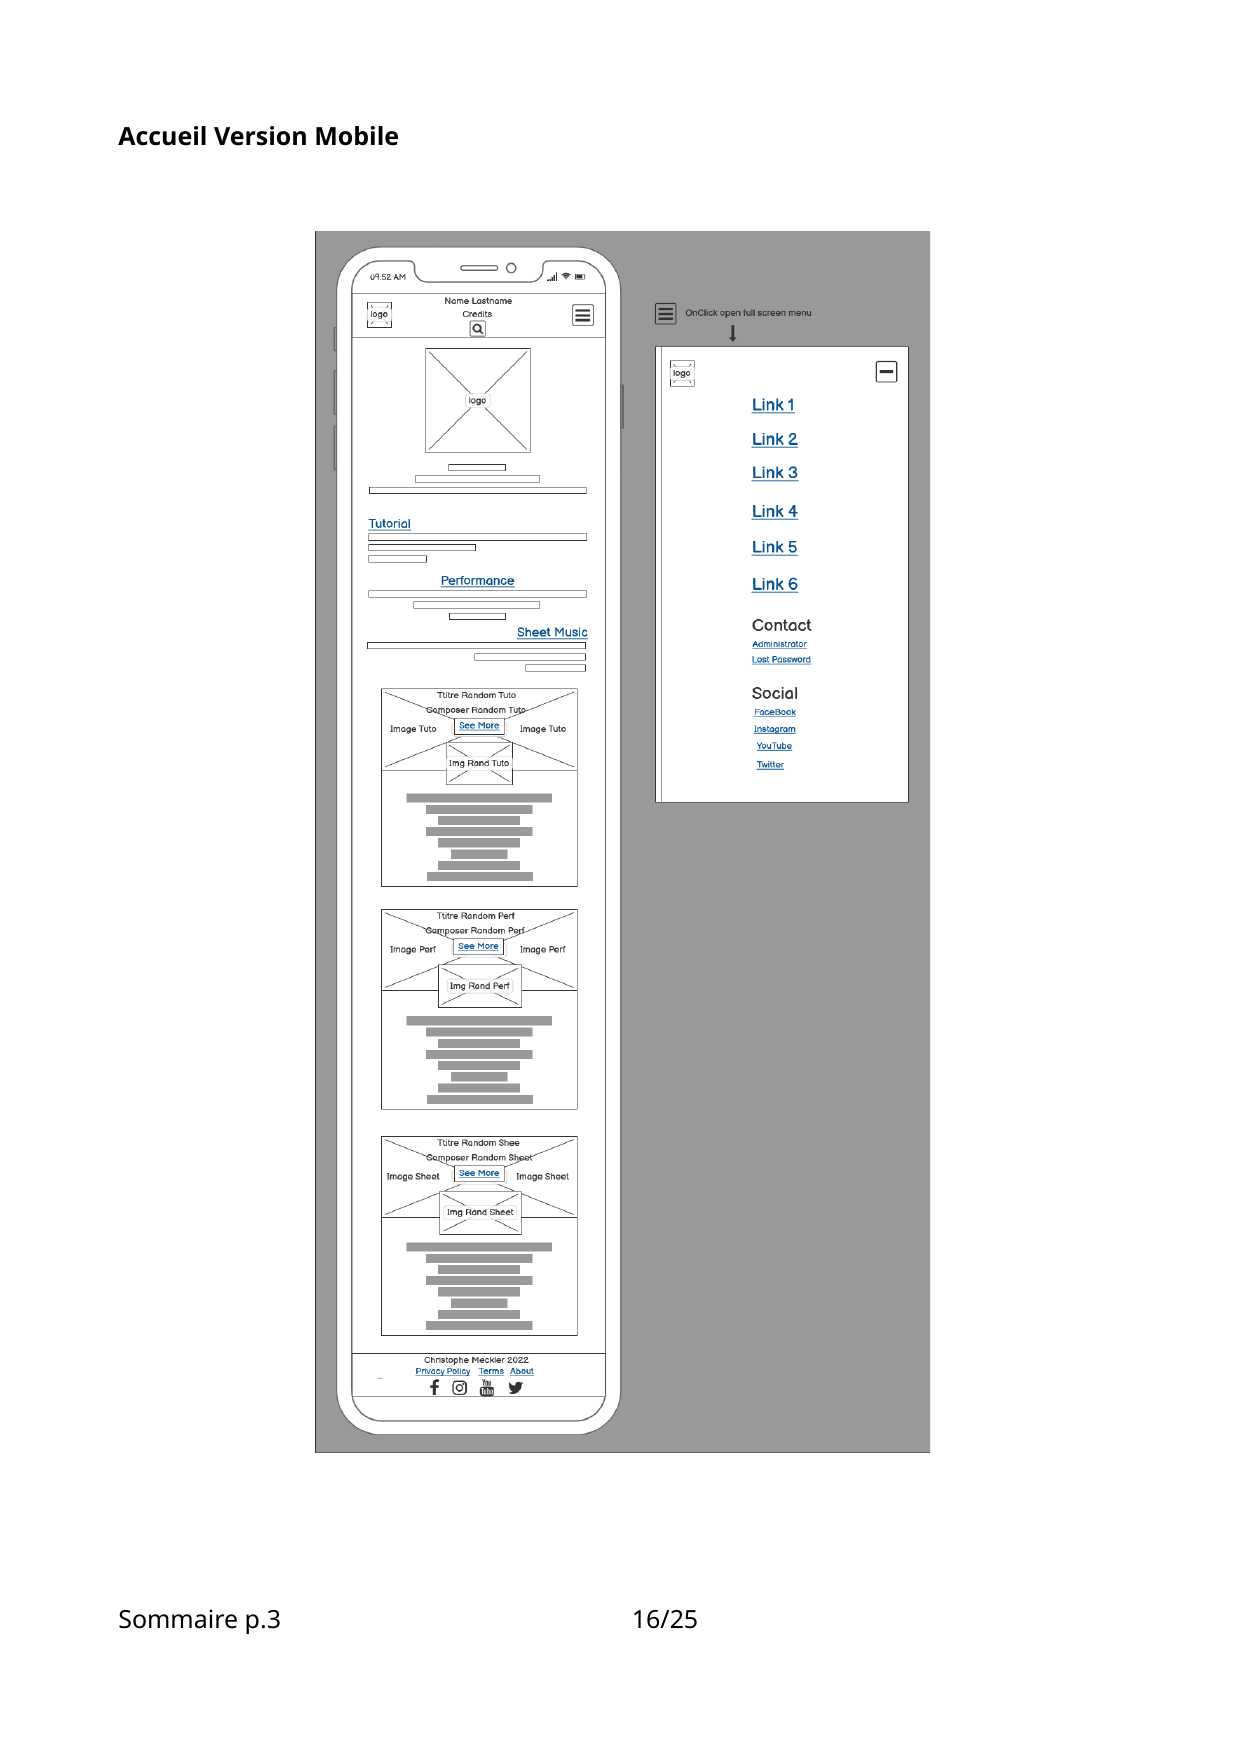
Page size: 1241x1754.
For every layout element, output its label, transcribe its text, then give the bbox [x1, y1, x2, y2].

picture [315, 231, 931, 1453]
subtitle Accueil Version Mobile [118, 118, 1122, 152]
